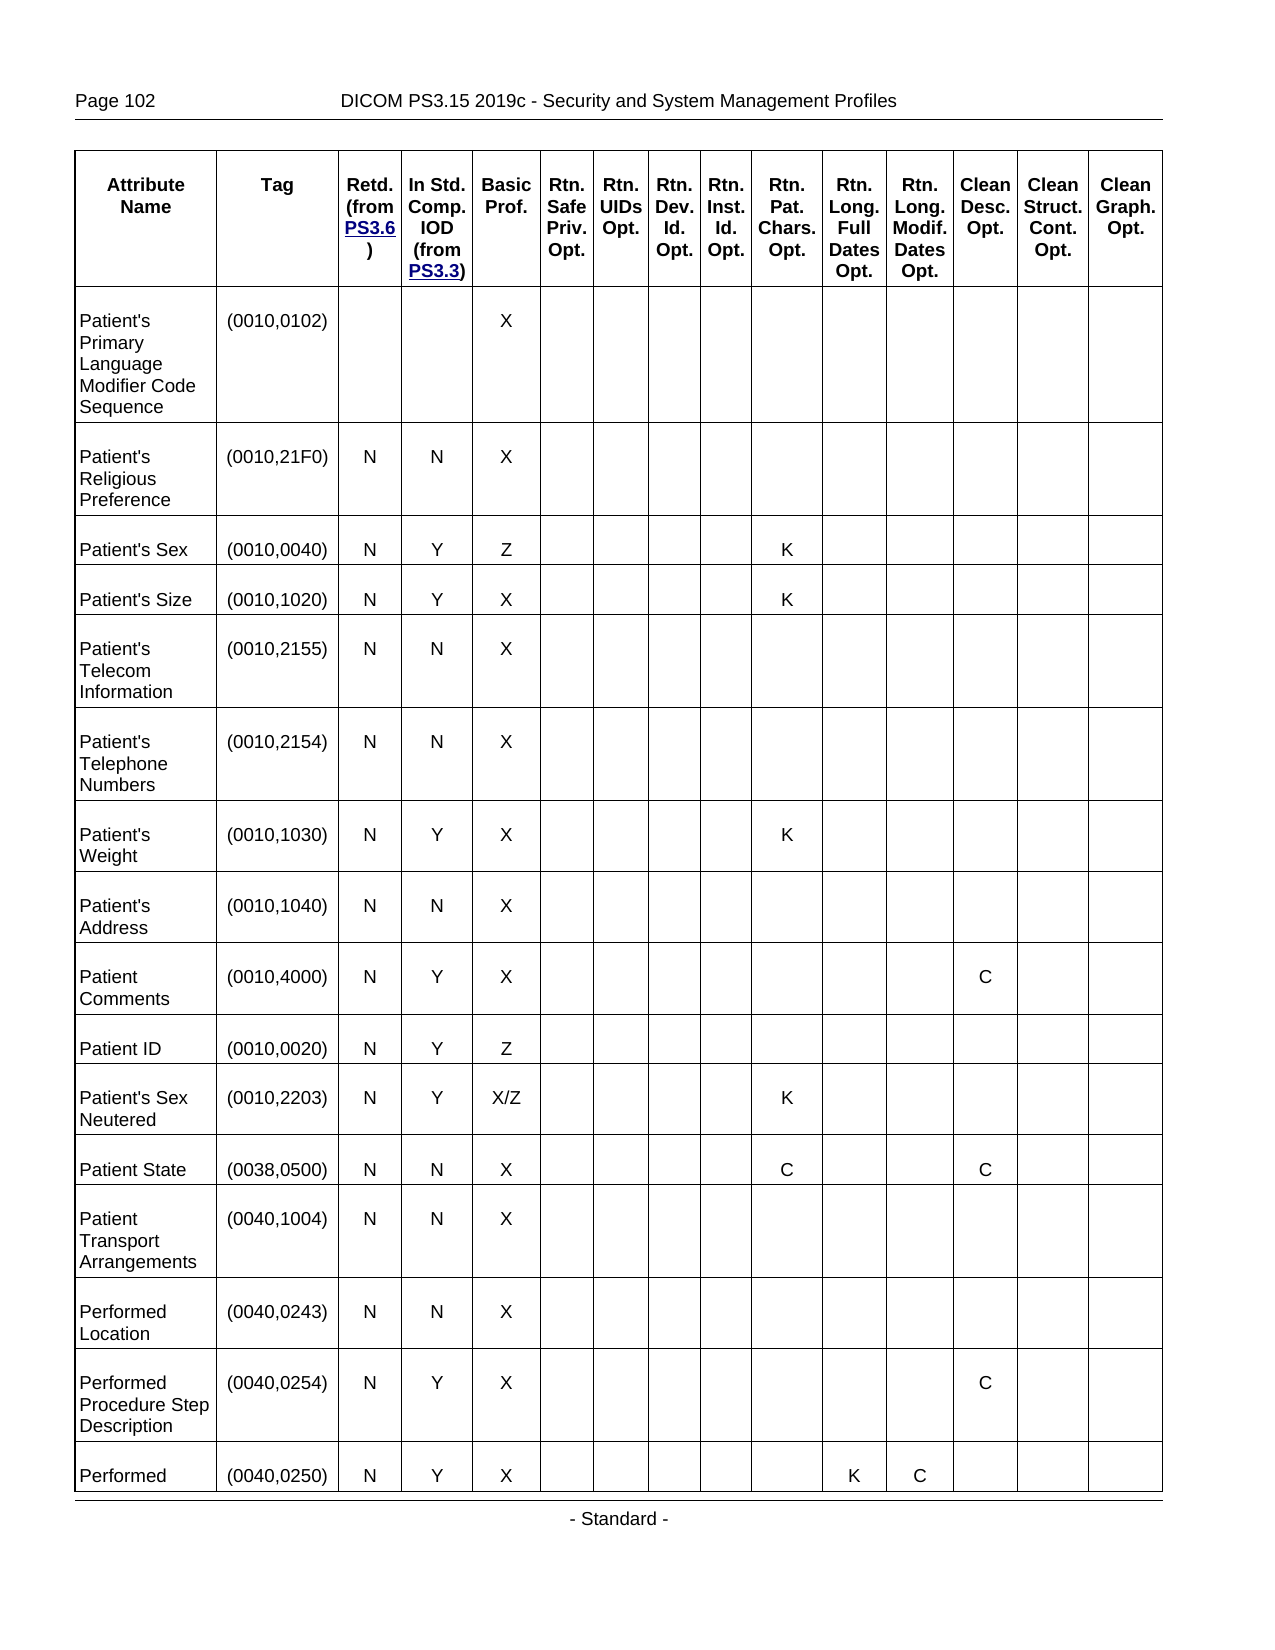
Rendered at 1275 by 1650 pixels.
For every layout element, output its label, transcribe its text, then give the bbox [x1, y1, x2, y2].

table_cell [823, 872, 886, 942]
table_cell [701, 1349, 751, 1441]
table_cell (0040,1004) [217, 1185, 338, 1277]
table_cell [823, 1015, 886, 1063]
table_cell [594, 516, 648, 564]
table_cell [823, 423, 886, 515]
table_cell N [402, 1135, 472, 1184]
table_cell N [339, 1135, 401, 1184]
table_cell N [339, 615, 401, 707]
table_cell Performed [76, 1442, 216, 1491]
table_cell [823, 1064, 886, 1134]
table_cell [541, 287, 593, 422]
table_cell Patient's Address [76, 872, 216, 942]
table_cell [752, 423, 822, 515]
table_cell [649, 423, 700, 515]
table_cell [1089, 1442, 1162, 1491]
table_cell [752, 708, 822, 800]
table_cell [887, 565, 953, 614]
table_cell [594, 565, 648, 614]
table_cell [1018, 615, 1088, 707]
table_cell [541, 516, 593, 564]
table_cell [1089, 943, 1162, 1013]
table_cell [541, 1442, 593, 1491]
table_cell [701, 565, 751, 614]
table_cell [541, 1278, 593, 1348]
table_cell [649, 1064, 700, 1134]
table_cell [1018, 1442, 1088, 1491]
table_cell [1018, 1278, 1088, 1348]
table_cell [954, 801, 1017, 871]
table_cell C [954, 1135, 1017, 1184]
table_cell [752, 615, 822, 707]
table_cell [823, 943, 886, 1013]
table_cell Y [402, 1349, 472, 1441]
table_cell [701, 615, 751, 707]
table_cell [887, 423, 953, 515]
table_cell [339, 287, 401, 422]
table_cell [1089, 1135, 1162, 1184]
table_cell [752, 1349, 822, 1441]
table_cell [752, 1278, 822, 1348]
table_cell N [339, 1278, 401, 1348]
table_cell [594, 1135, 648, 1184]
table_cell K [752, 565, 822, 614]
table_cell [1018, 1135, 1088, 1184]
table_cell Patient's Weight [76, 801, 216, 871]
table_cell [954, 287, 1017, 422]
table_cell [1089, 872, 1162, 942]
table_cell [752, 287, 822, 422]
table_cell N [339, 708, 401, 800]
table_cell [887, 801, 953, 871]
table_cell [701, 801, 751, 871]
table_cell [594, 1064, 648, 1134]
table_cell [752, 1185, 822, 1277]
table_cell Performed Location [76, 1278, 216, 1348]
table_cell Y [402, 801, 472, 871]
table_cell Z [473, 1015, 540, 1063]
table_cell [649, 1442, 700, 1491]
table_header Rtn. Dev. Id. Opt. [649, 151, 700, 286]
table_cell [1089, 708, 1162, 800]
table_cell Patient's Sex [76, 516, 216, 564]
table_cell (0010,4000) [217, 943, 338, 1013]
table_cell [823, 1185, 886, 1277]
table_cell [823, 708, 886, 800]
table_cell [594, 801, 648, 871]
table_cell N [339, 516, 401, 564]
table_cell [701, 1135, 751, 1184]
table_cell X [473, 287, 540, 422]
table_cell N [339, 1064, 401, 1134]
table_cell N [339, 943, 401, 1013]
table_cell X [473, 943, 540, 1013]
table_cell N [339, 1349, 401, 1441]
table_cell [1018, 943, 1088, 1013]
table_header Tag [217, 151, 338, 286]
table_cell (0010,2203) [217, 1064, 338, 1134]
table_cell [1089, 1015, 1162, 1063]
table_cell (0010,0102) [217, 287, 338, 422]
table_cell [649, 287, 700, 422]
table_cell [1018, 423, 1088, 515]
table_cell [701, 1185, 751, 1277]
table_cell [887, 287, 953, 422]
table_cell Patient's Primary Language Modifier Code Sequence [76, 287, 216, 422]
table_cell (0010,0040) [217, 516, 338, 564]
table_cell [823, 287, 886, 422]
table_cell [1089, 423, 1162, 515]
table_cell (0010,2155) [217, 615, 338, 707]
table_cell (0010,2154) [217, 708, 338, 800]
table_cell (0010,1030) [217, 801, 338, 871]
table_cell C [752, 1135, 822, 1184]
table_cell Patient State [76, 1135, 216, 1184]
table_cell [1018, 1015, 1088, 1063]
table_cell [649, 516, 700, 564]
table_cell Patient ID [76, 1015, 216, 1063]
table_cell [823, 1349, 886, 1441]
table_header In Std. Comp. IOD (from PS3.3) [402, 151, 472, 286]
table_cell C [954, 943, 1017, 1013]
table_cell [701, 423, 751, 515]
table_cell (0040,0250) [217, 1442, 338, 1491]
table_cell C [954, 1349, 1017, 1441]
table_cell (0040,0243) [217, 1278, 338, 1348]
table_cell [1018, 516, 1088, 564]
table_cell X [473, 1135, 540, 1184]
table_cell [1089, 1349, 1162, 1441]
table_cell N [402, 708, 472, 800]
table_cell [954, 1064, 1017, 1134]
table_cell [1089, 287, 1162, 422]
table_cell [701, 516, 751, 564]
table_cell [649, 708, 700, 800]
table_cell [541, 615, 593, 707]
table_cell [1018, 565, 1088, 614]
table_cell [594, 423, 648, 515]
table_header Rtn. Pat. Chars. Opt. [752, 151, 822, 286]
table_cell X [473, 1349, 540, 1441]
table_cell (0038,0500) [217, 1135, 338, 1184]
table_cell [1089, 1278, 1162, 1348]
table_cell [594, 1349, 648, 1441]
table_header Rtn. UIDs Opt. [594, 151, 648, 286]
table_cell N [339, 1015, 401, 1063]
table_cell X [473, 1278, 540, 1348]
table_cell Patient's Religious Preference [76, 423, 216, 515]
table_cell [649, 943, 700, 1013]
table_cell [887, 516, 953, 564]
table_cell [1018, 708, 1088, 800]
table_cell [823, 615, 886, 707]
table_cell [1089, 516, 1162, 564]
table_cell [1018, 287, 1088, 422]
table_cell C [887, 1442, 953, 1491]
table_cell [954, 1442, 1017, 1491]
table_cell [594, 1015, 648, 1063]
table_header Clean Struct. Cont. Opt. [1018, 151, 1088, 286]
table_cell [701, 872, 751, 942]
table_cell [1089, 1185, 1162, 1277]
table_cell [752, 1015, 822, 1063]
table_cell [541, 1064, 593, 1134]
table_cell X [473, 423, 540, 515]
table_cell [887, 943, 953, 1013]
table_cell [701, 1015, 751, 1063]
table_cell [954, 1015, 1017, 1063]
table_cell [541, 1015, 593, 1063]
table_cell [887, 1349, 953, 1441]
table_cell Patient's Telephone Numbers [76, 708, 216, 800]
table_cell [1018, 1064, 1088, 1134]
table_cell (0010,21F0) [217, 423, 338, 515]
table_header Basic Prof. [473, 151, 540, 286]
table_cell [541, 708, 593, 800]
table_cell N [339, 1185, 401, 1277]
table_cell [594, 1442, 648, 1491]
table_cell K [752, 801, 822, 871]
table_header Clean Graph. Opt. [1089, 151, 1162, 286]
table_header Clean Desc. Opt. [954, 151, 1017, 286]
table_cell [649, 1185, 700, 1277]
table_header Rtn. Long. Full Dates Opt. [823, 151, 886, 286]
table_cell [954, 615, 1017, 707]
table_cell [541, 943, 593, 1013]
table_header Retd. (from PS3.6) [339, 151, 401, 286]
table_cell [887, 1135, 953, 1184]
table_cell [701, 1064, 751, 1134]
table_cell [1018, 872, 1088, 942]
table_cell [954, 1278, 1017, 1348]
table_cell X [473, 1442, 540, 1491]
table_cell Y [402, 565, 472, 614]
table_cell N [339, 1442, 401, 1491]
table_cell [954, 516, 1017, 564]
table_cell Patient Comments [76, 943, 216, 1013]
table_cell [541, 801, 593, 871]
table_cell [887, 1278, 953, 1348]
table_cell [594, 287, 648, 422]
table_cell N [402, 615, 472, 707]
table_cell Y [402, 1442, 472, 1491]
table_cell [594, 708, 648, 800]
table_cell [541, 872, 593, 942]
table_cell [752, 872, 822, 942]
table_cell [541, 1185, 593, 1277]
table_header Rtn. Safe Priv. Opt. [541, 151, 593, 286]
table_cell [887, 872, 953, 942]
table_cell K [823, 1442, 886, 1491]
table_cell [752, 943, 822, 1013]
table_cell (0010,1040) [217, 872, 338, 942]
table_cell Patient's Size [76, 565, 216, 614]
table_cell [701, 1442, 751, 1491]
table_cell [1089, 565, 1162, 614]
table_header Attribute Name [76, 151, 216, 286]
table_cell Performed Procedure Step Description [76, 1349, 216, 1441]
table_cell [701, 287, 751, 422]
table_cell [823, 516, 886, 564]
table_cell [1018, 1185, 1088, 1277]
table_cell [541, 1349, 593, 1441]
table_cell [1018, 801, 1088, 871]
table_cell [541, 423, 593, 515]
table_cell X [473, 708, 540, 800]
table_cell [649, 1349, 700, 1441]
table_cell N [402, 1185, 472, 1277]
table_cell [649, 1278, 700, 1348]
table_cell N [402, 1278, 472, 1348]
table_cell [887, 615, 953, 707]
table_cell [954, 565, 1017, 614]
table_cell [649, 1015, 700, 1063]
table_cell X [473, 801, 540, 871]
table_cell [823, 1135, 886, 1184]
table_cell Patient's Telecom Information [76, 615, 216, 707]
table_cell X [473, 872, 540, 942]
table_cell [701, 1278, 751, 1348]
table_cell Patient Transport Arrangements [76, 1185, 216, 1277]
table_cell (0010,1020) [217, 565, 338, 614]
table_cell [594, 615, 648, 707]
table_cell N [402, 423, 472, 515]
table_cell K [752, 516, 822, 564]
table_cell X [473, 615, 540, 707]
table_cell [1018, 1349, 1088, 1441]
table_cell [594, 872, 648, 942]
table_cell (0010,0020) [217, 1015, 338, 1063]
table_cell [954, 708, 1017, 800]
table_cell [701, 708, 751, 800]
table_cell X [473, 1185, 540, 1277]
table_cell N [339, 801, 401, 871]
table_cell X/Z [473, 1064, 540, 1134]
table_cell [649, 1135, 700, 1184]
table_cell [887, 708, 953, 800]
table_cell [887, 1064, 953, 1134]
table_cell [823, 565, 886, 614]
table_cell [954, 423, 1017, 515]
table_cell [649, 565, 700, 614]
table_cell [594, 1278, 648, 1348]
table_cell Y [402, 516, 472, 564]
table_cell Y [402, 1015, 472, 1063]
table_cell [1089, 615, 1162, 707]
table_cell [887, 1185, 953, 1277]
table_cell N [339, 872, 401, 942]
table_cell [541, 565, 593, 614]
table_cell [402, 287, 472, 422]
table_header Rtn. Long. Modif. Dates Opt. [887, 151, 953, 286]
table_cell K [752, 1064, 822, 1134]
table_cell N [339, 565, 401, 614]
table_cell [954, 872, 1017, 942]
table_cell [823, 801, 886, 871]
table_cell Patient's Sex Neutered [76, 1064, 216, 1134]
table_cell [1089, 1064, 1162, 1134]
table_cell [823, 1278, 886, 1348]
table_cell (0040,0254) [217, 1349, 338, 1441]
table_header Rtn. Inst. Id. Opt. [701, 151, 751, 286]
table_cell [541, 1135, 593, 1184]
table_cell Z [473, 516, 540, 564]
table_cell [752, 1442, 822, 1491]
table_cell [594, 943, 648, 1013]
table_cell N [339, 423, 401, 515]
table_cell Y [402, 1064, 472, 1134]
table_cell X [473, 565, 540, 614]
table_cell [649, 615, 700, 707]
table_cell [701, 943, 751, 1013]
table_cell N [402, 872, 472, 942]
table_cell [887, 1015, 953, 1063]
table_cell [954, 1185, 1017, 1277]
table_cell [1089, 801, 1162, 871]
table_cell [649, 801, 700, 871]
table_cell [594, 1185, 648, 1277]
table_cell [649, 872, 700, 942]
table_cell Y [402, 943, 472, 1013]
